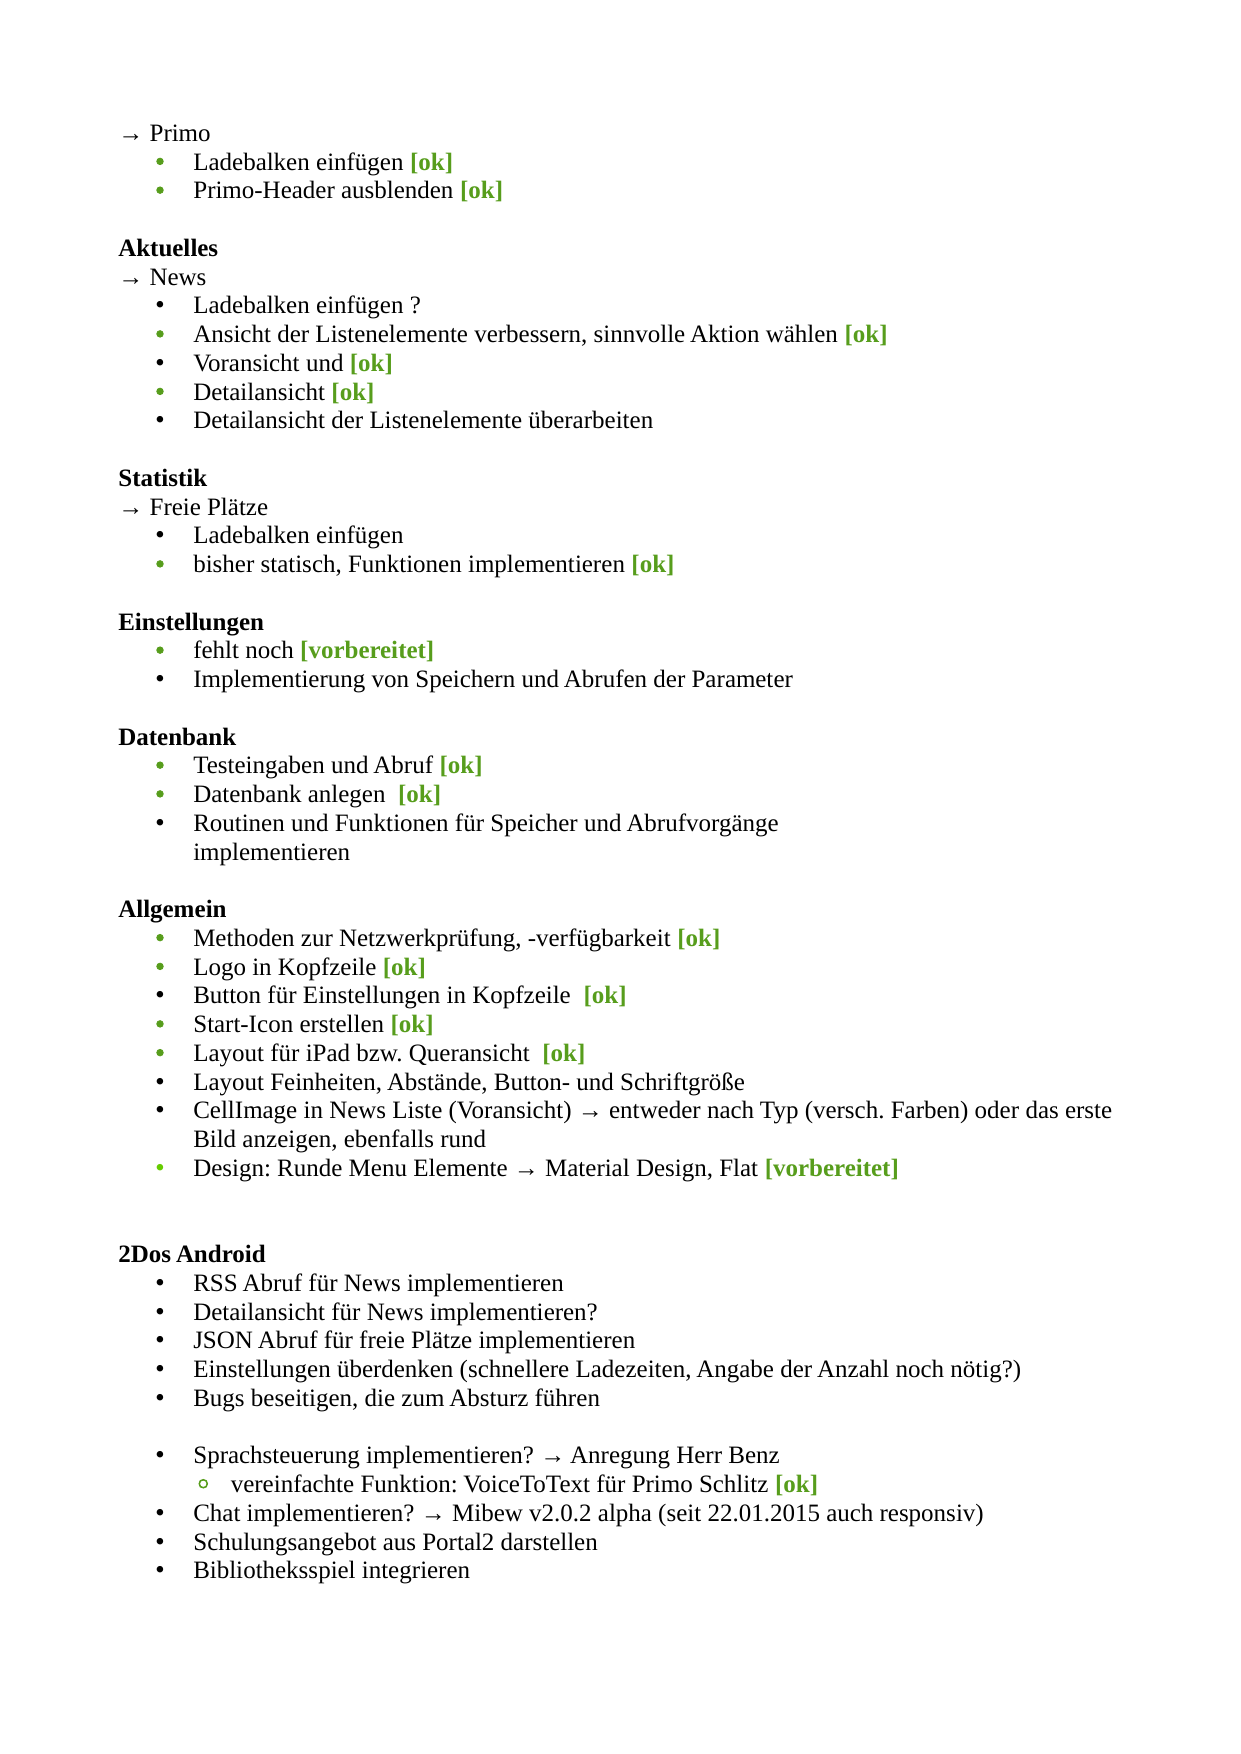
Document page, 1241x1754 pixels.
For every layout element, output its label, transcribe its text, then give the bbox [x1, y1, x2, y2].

list Sprachsteuerung implementieren? → Anregung Herr Benz [156, 1441, 1122, 1469]
list Button für Einstellungen in Kopfzeile [ok] [156, 981, 1122, 1009]
text Datenbank [118, 722, 1122, 751]
list Implementierung von Speichern und Abrufen der Parameter [156, 664, 1122, 693]
list Chat implementieren? → Mibew v2.0.2 alpha (seit 22.01.2015 auch responsiv) [156, 1498, 1122, 1527]
text Einstellungen [118, 607, 1122, 636]
list Bibliotheksspiel integrieren [156, 1556, 1122, 1584]
list CellImage in News Liste (Voransicht) → entweder nach Typ (versch. Farben) oder das erste Bild anzeigen, ebenfalls rund [156, 1096, 1122, 1153]
list JSON Abruf für freie Plätze implementieren [156, 1326, 1122, 1354]
list Bugs beseitigen, die zum Absturz führen [156, 1383, 1122, 1412]
list Design: Runde Menu Elemente → Material Design, Flat [vorbereitet] [156, 1153, 1122, 1182]
list Layout Feinheiten, Abstände, Button- und Schriftgröße [156, 1067, 1122, 1096]
text Aktuelles [118, 233, 1122, 262]
list Ladebalken einfügen ? [156, 291, 1122, 319]
list Methoden zur Netzwerkprüfung, -verfügbarkeit [ok] [156, 923, 1122, 952]
list Detailansicht [ok] [156, 377, 1122, 406]
list Routinen und Funktionen für Speicher und Abrufvorgänge [156, 808, 1122, 837]
list Testeingaben und Abruf [ok] [156, 751, 1122, 779]
list Einstellungen überdenken (schnellere Ladezeiten, Angabe der Anzahl noch nötig?) [156, 1354, 1122, 1383]
list Ladebalken einfügen [ok] [156, 147, 1122, 176]
list Detailansicht für News implementieren? [156, 1297, 1122, 1326]
list Schulungsangebot aus Portal2 darstellen [156, 1527, 1122, 1556]
list Logo in Kopfzeile [ok] [156, 952, 1122, 981]
list Voransicht und [ok] [156, 348, 1122, 377]
list Datenbank anlegen [ok] [156, 779, 1122, 808]
list Start-Icon erstellen [ok] [156, 1009, 1122, 1038]
list Ansicht der Listenelemente verbessern, sinnvolle Aktion wählen [ok] [156, 319, 1122, 348]
list implementieren [156, 837, 1122, 866]
text Allgemein [118, 894, 1122, 923]
text → Freie Plätze [118, 492, 1122, 521]
list fehlt noch [vorbereitet] [156, 636, 1122, 664]
list RSS Abruf für News implementieren [156, 1268, 1122, 1297]
list Primo-Header ausblenden [ok] [156, 176, 1122, 204]
list Layout für iPad bzw. Queransicht [ok] [156, 1038, 1122, 1067]
text 2Dos Android [118, 1239, 1122, 1268]
text Statistik [118, 463, 1122, 492]
list Ladebalken einfügen [156, 521, 1122, 549]
list Detailansicht der Listenelemente überarbeiten [156, 406, 1122, 434]
list vereinfachte Funktion: VoiceToText für Primo Schlitz [ok] [193, 1469, 1122, 1498]
list bisher statisch, Funktionen implementieren [ok] [156, 549, 1122, 578]
text → News [118, 262, 1122, 291]
text → Primo [118, 118, 1122, 147]
